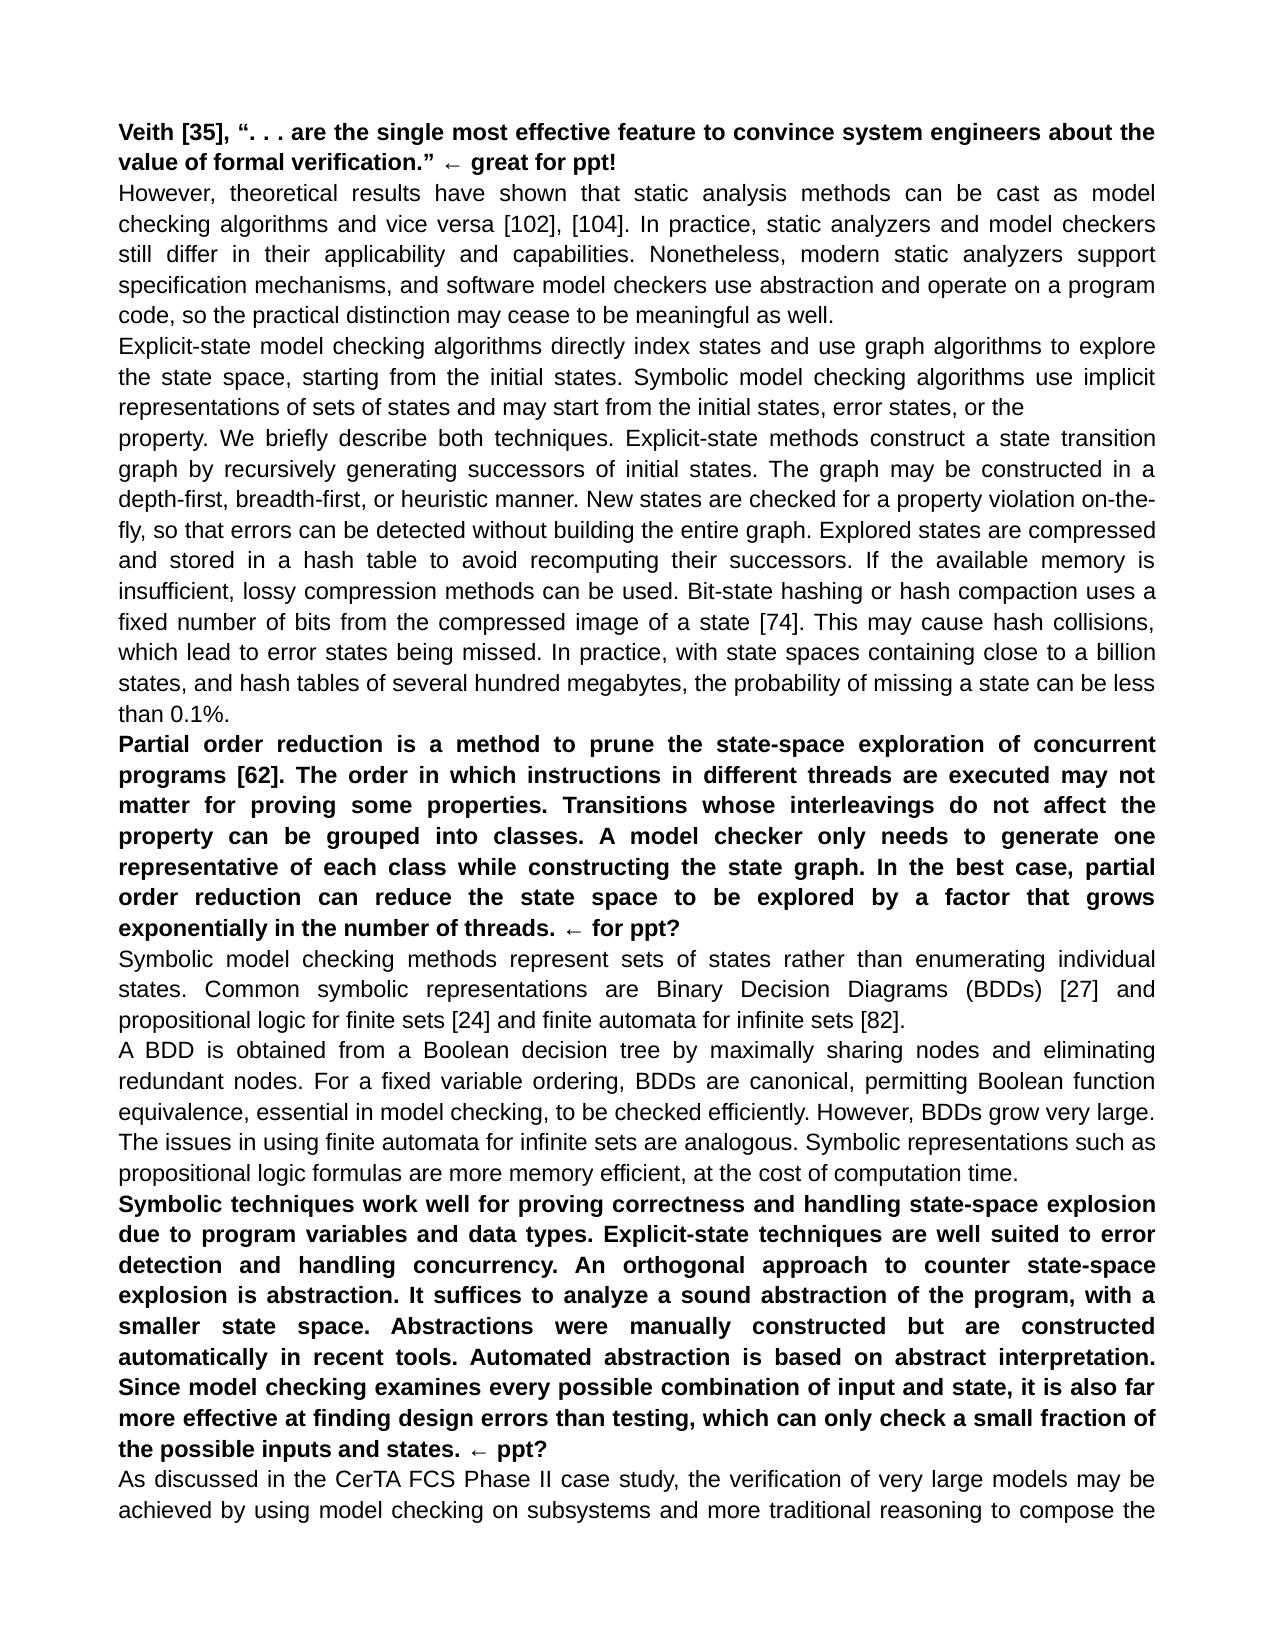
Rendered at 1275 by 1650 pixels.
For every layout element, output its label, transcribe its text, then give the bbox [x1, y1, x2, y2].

text A BDD is obtained from a Boolean decision tree by maximally sharing nodes and eliminating redundant nodes. For a fixed variable ordering, BDDs are canonical, permitting Boolean function equivalence, essential in model checking, to be checked efficiently. However, BDDs grow very large. The issues in using finite automata for infinite sets are analogous. Symbolic representations such as propositional logic formulas are more memory efficient, at the cost of computation time. [118, 1037, 1157, 1186]
text As discussed in the CerTA FCS Phase II case study, the verification of very large models may be achieved by using model checking on subsystems and more traditional reasoning to compose the [118, 1466, 1157, 1523]
text Symbolic techniques work well for proving correctness and handling state-space explosion due to program variables and data types. Explicit-state techniques are well suited to error detection and handling concurrency. An orthogonal approach to counter state-space explosion is abstraction. It suffices to analyze a sound abstraction of the program, with a smaller state space. Abstractions were manually constructed but are constructed automatically in recent tools. Automated abstraction is based on abstract interpretation. Since model checking examines every possible combination of input and state, it is also far more effective at finding design errors than testing, which can only check a small fraction of the possible inputs and states. ← ppt? [118, 1190, 1157, 1462]
text Symbolic model checking methods represent sets of states rather than enumerating individual states. Common symbolic representations are Binary Decision Diagrams (BDDs) [27] and propositional logic for finite sets [24] and finite automata for infinite sets [82]. [118, 945, 1157, 1033]
text However, theoretical results have shown that static analysis methods can be cast as model checking algorithms and vice versa [102], [104]. In practice, static analyzers and model checkers still differ in their applicability and capabilities. Nonetheless, modern static analyzers support specification mechanisms, and software model checkers use abstraction and operate on a program code, so the practical distinction may cease to be meaningful as well. [118, 179, 1157, 329]
text property. We briefly describe both techniques. Explicit-state methods construct a state transition graph by recursively generating successors of initial states. The graph may be constructed in a depth-first, breadth-first, or heuristic manner. New states are checked for a property violation on-the-fly, so that errors can be detected without building the entire graph. Explored states are compressed and stored in a hash table to avoid recomputing their successors. If the available memory is insufficient, lossy compression methods can be used. Bit-state hashing or hash compaction uses a fixed number of bits from the compressed image of a state [74]. This may cause hash collisions, which lead to error states being missed. In practice, with state spaces containing close to a billion states, and hash tables of several hundred megabytes, the probability of missing a state can be less than 0.1%. [118, 424, 1157, 727]
text Partial order reduction is a method to prune the state-space exploration of concurrent programs [62]. The order in which instructions in different threads are executed may not matter for proving some properties. Transitions whose interleavings do not affect the property can be grouped into classes. A model checker only needs to generate one representative of each class while constructing the state graph. In the best case, partial order reduction can reduce the state space to be explored by a factor that grows exponentially in the number of threads. ← for ppt? [118, 731, 1157, 941]
text Veith [35], “. . . are the single most effective feature to convince system engineers about the value of formal verification.” ← great for ppt! [118, 118, 1157, 176]
text Explicit-state model checking algorithms directly index states and use graph algorithms to explore the state space, starting from the initial states. Symbolic model checking algorithms use implicit representations of sets of states and may start from the initial states, error states, or the [118, 332, 1157, 421]
